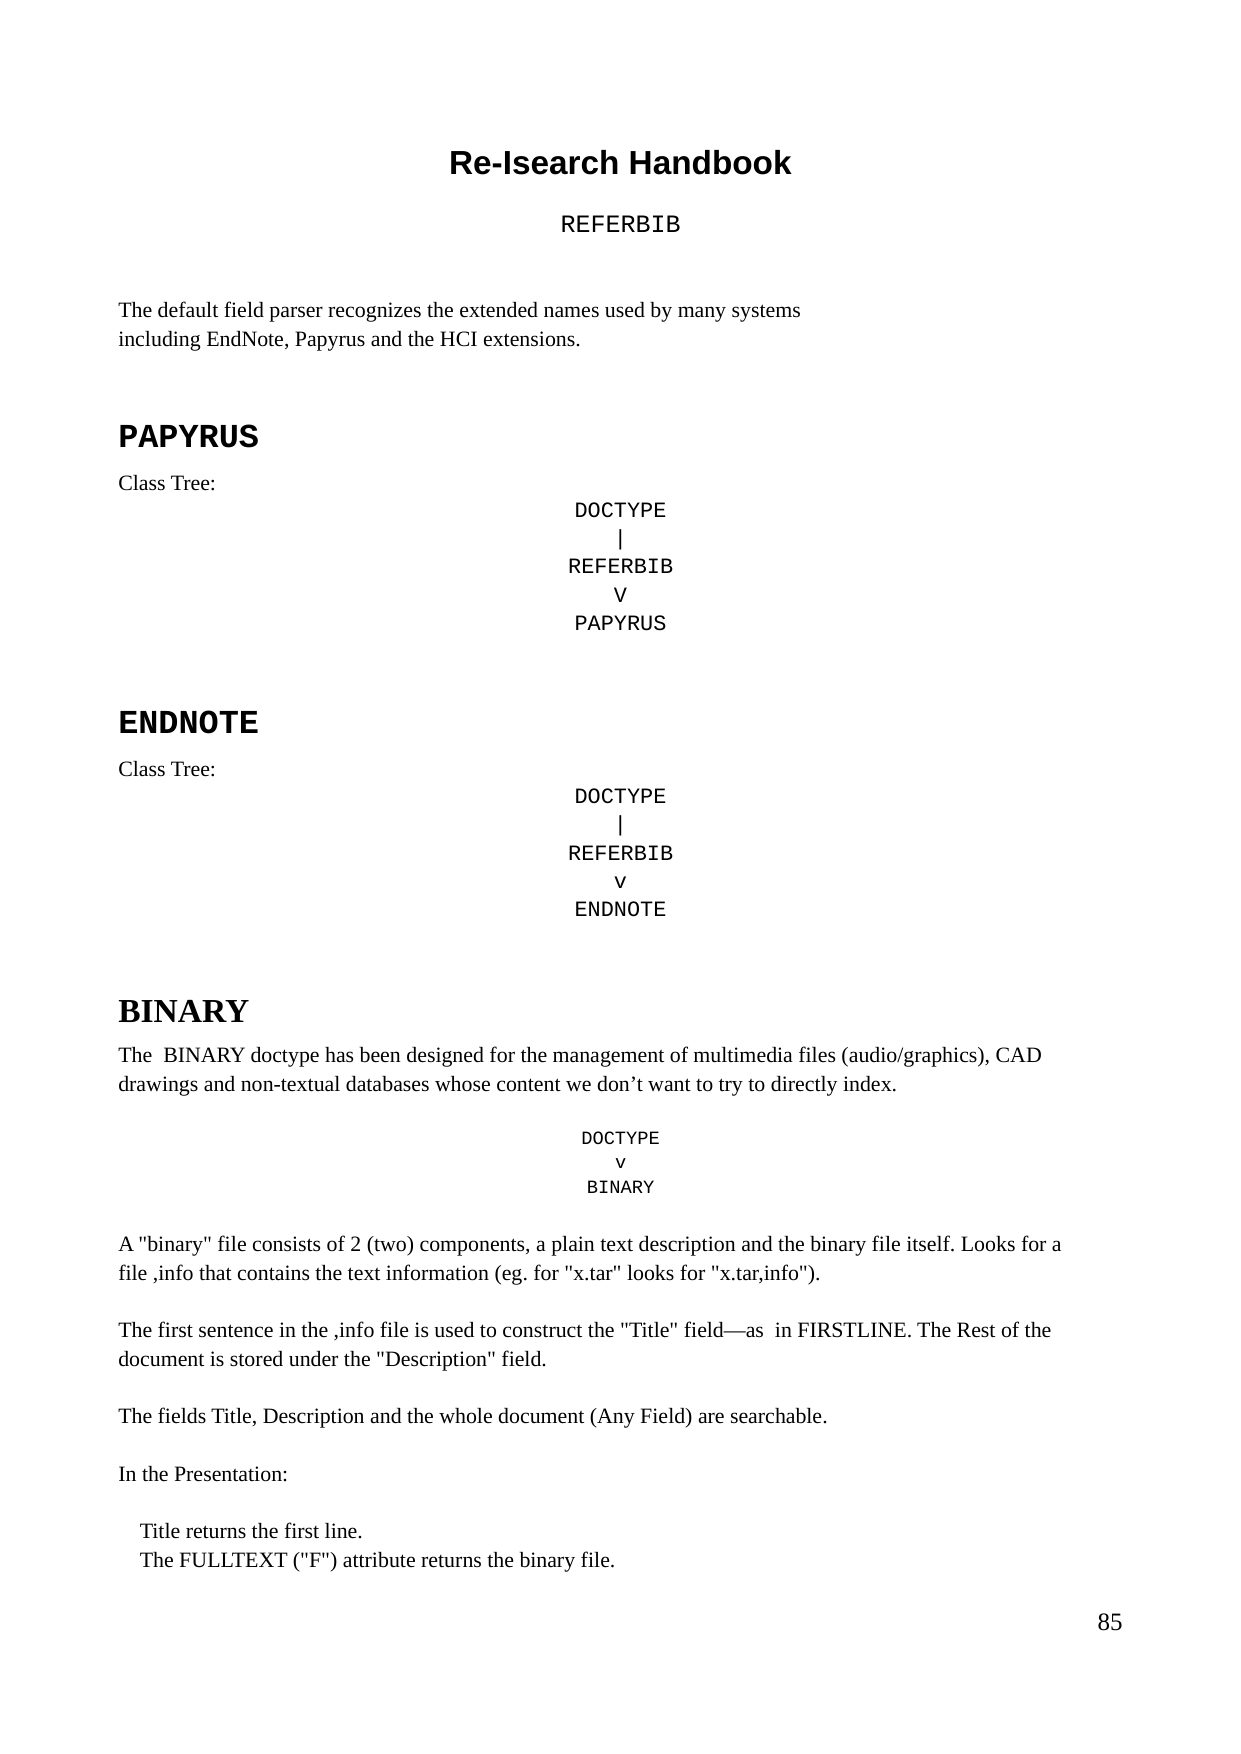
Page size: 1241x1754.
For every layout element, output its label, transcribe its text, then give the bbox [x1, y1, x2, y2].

text | [118, 527, 1122, 552]
text The FULLTEXT ("F") attribute returns the binary file. [118, 1547, 1122, 1573]
text DOCTYPE [118, 499, 1122, 523]
text A "binary" file consists of 2 (two) components, a plain text description and the binary file itself. Looks for a file ,info that contains the text information (eg. for "x.tar" looks for "x.tar,info"). [118, 1231, 1122, 1285]
text DOCTYPE [118, 1129, 1122, 1150]
text V [118, 584, 1122, 609]
text The first sentence in the ,info file is used to construct the "Title" field—as in FIRSTLINE. The Rest of the document is stored under the "Description" field. [118, 1317, 1122, 1371]
text REFERBIB [118, 556, 1122, 580]
text including EndNote, Papyrus and the HCI extensions. [118, 326, 1122, 351]
text | [118, 813, 1122, 838]
text The default field parser recognizes the extended names used by many systems [118, 297, 1122, 322]
text Title returns the first line. [118, 1518, 1122, 1544]
text v [118, 870, 1122, 895]
text The BINARY doctype has been designed for the management of multimedia files (audio/graphics), CAD drawings and non-textual databases whose content we don’t want to try to directly index. [118, 1042, 1122, 1097]
text REFERBIB [118, 842, 1122, 866]
text PAPYRUS [118, 612, 1122, 637]
text REFERBIB [118, 212, 1122, 240]
text ENDNOTE [118, 898, 1122, 923]
text Class Tree: [118, 756, 1122, 781]
text In the Presentation: [118, 1461, 1122, 1486]
text DOCTYPE [118, 785, 1122, 809]
text BINARY [118, 1178, 1122, 1199]
subtitle PAPYRUS [118, 419, 1122, 457]
text v [118, 1153, 1122, 1174]
text The fields Title, Description and the whole document (Any Field) are searchable. [118, 1403, 1122, 1429]
text Class Tree: [118, 470, 1122, 495]
subtitle BINARY [118, 991, 1122, 1030]
subtitle ENDNOTE [118, 705, 1122, 743]
